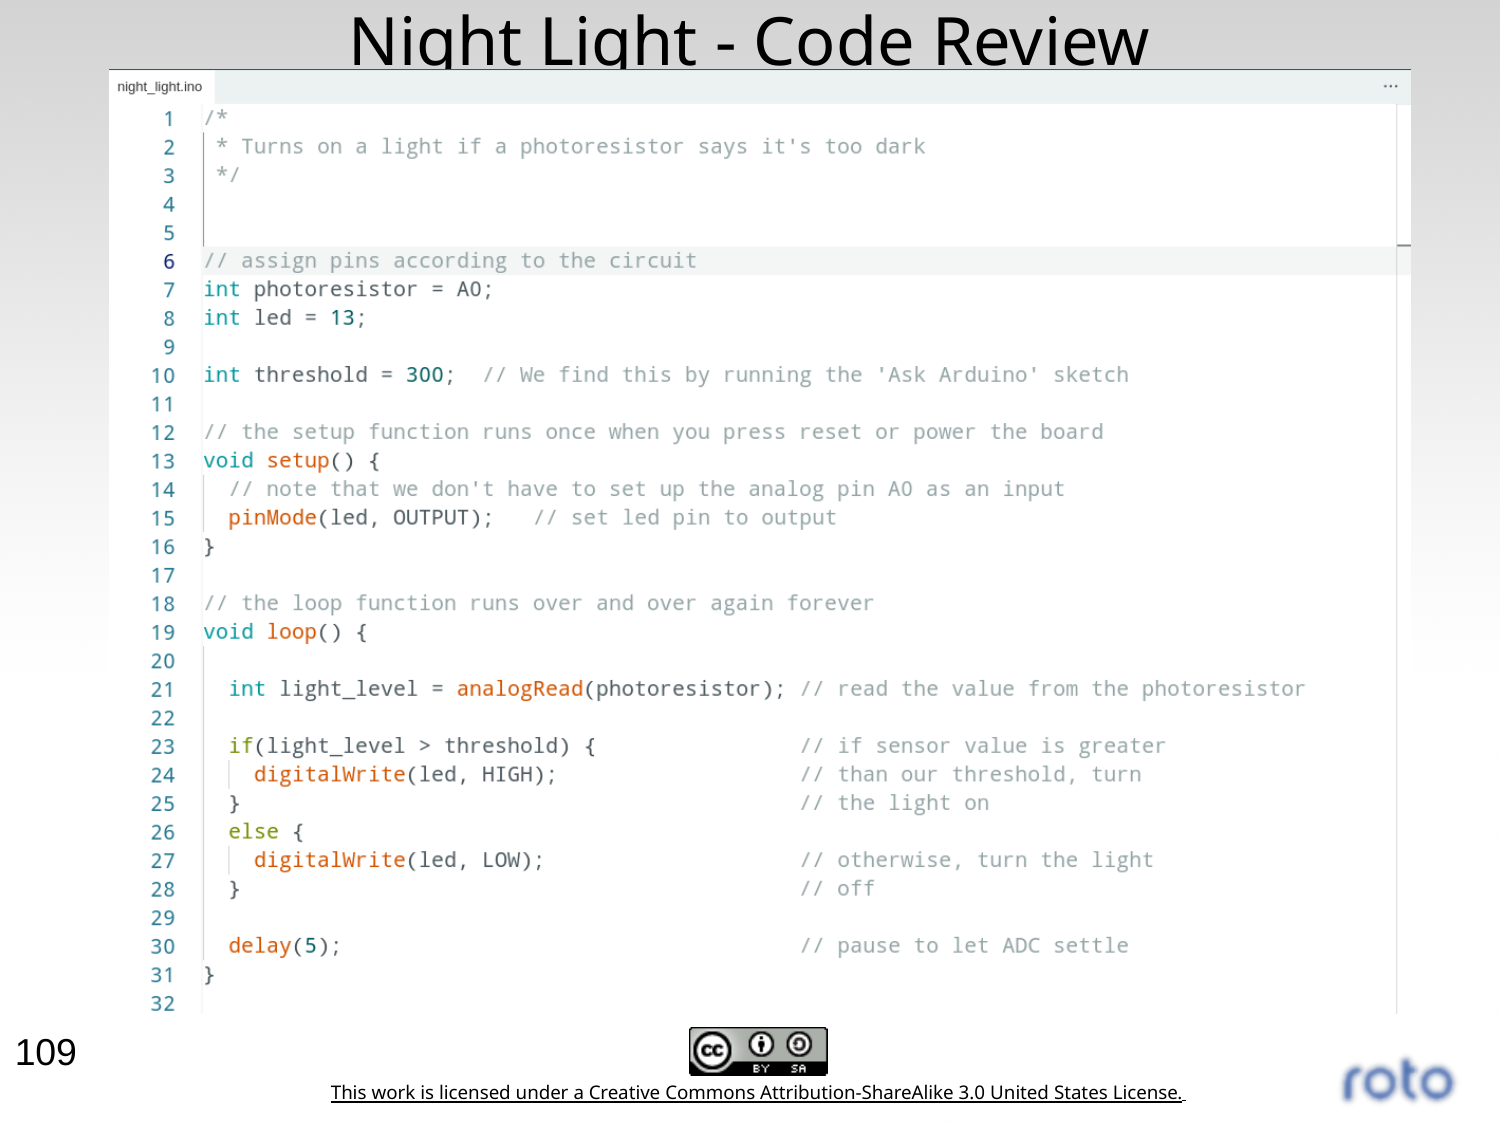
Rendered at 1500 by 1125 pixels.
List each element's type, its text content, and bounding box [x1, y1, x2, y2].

picture [0, 0, 1500, 1125]
title Night Light - Code Review [112, 0, 1388, 69]
